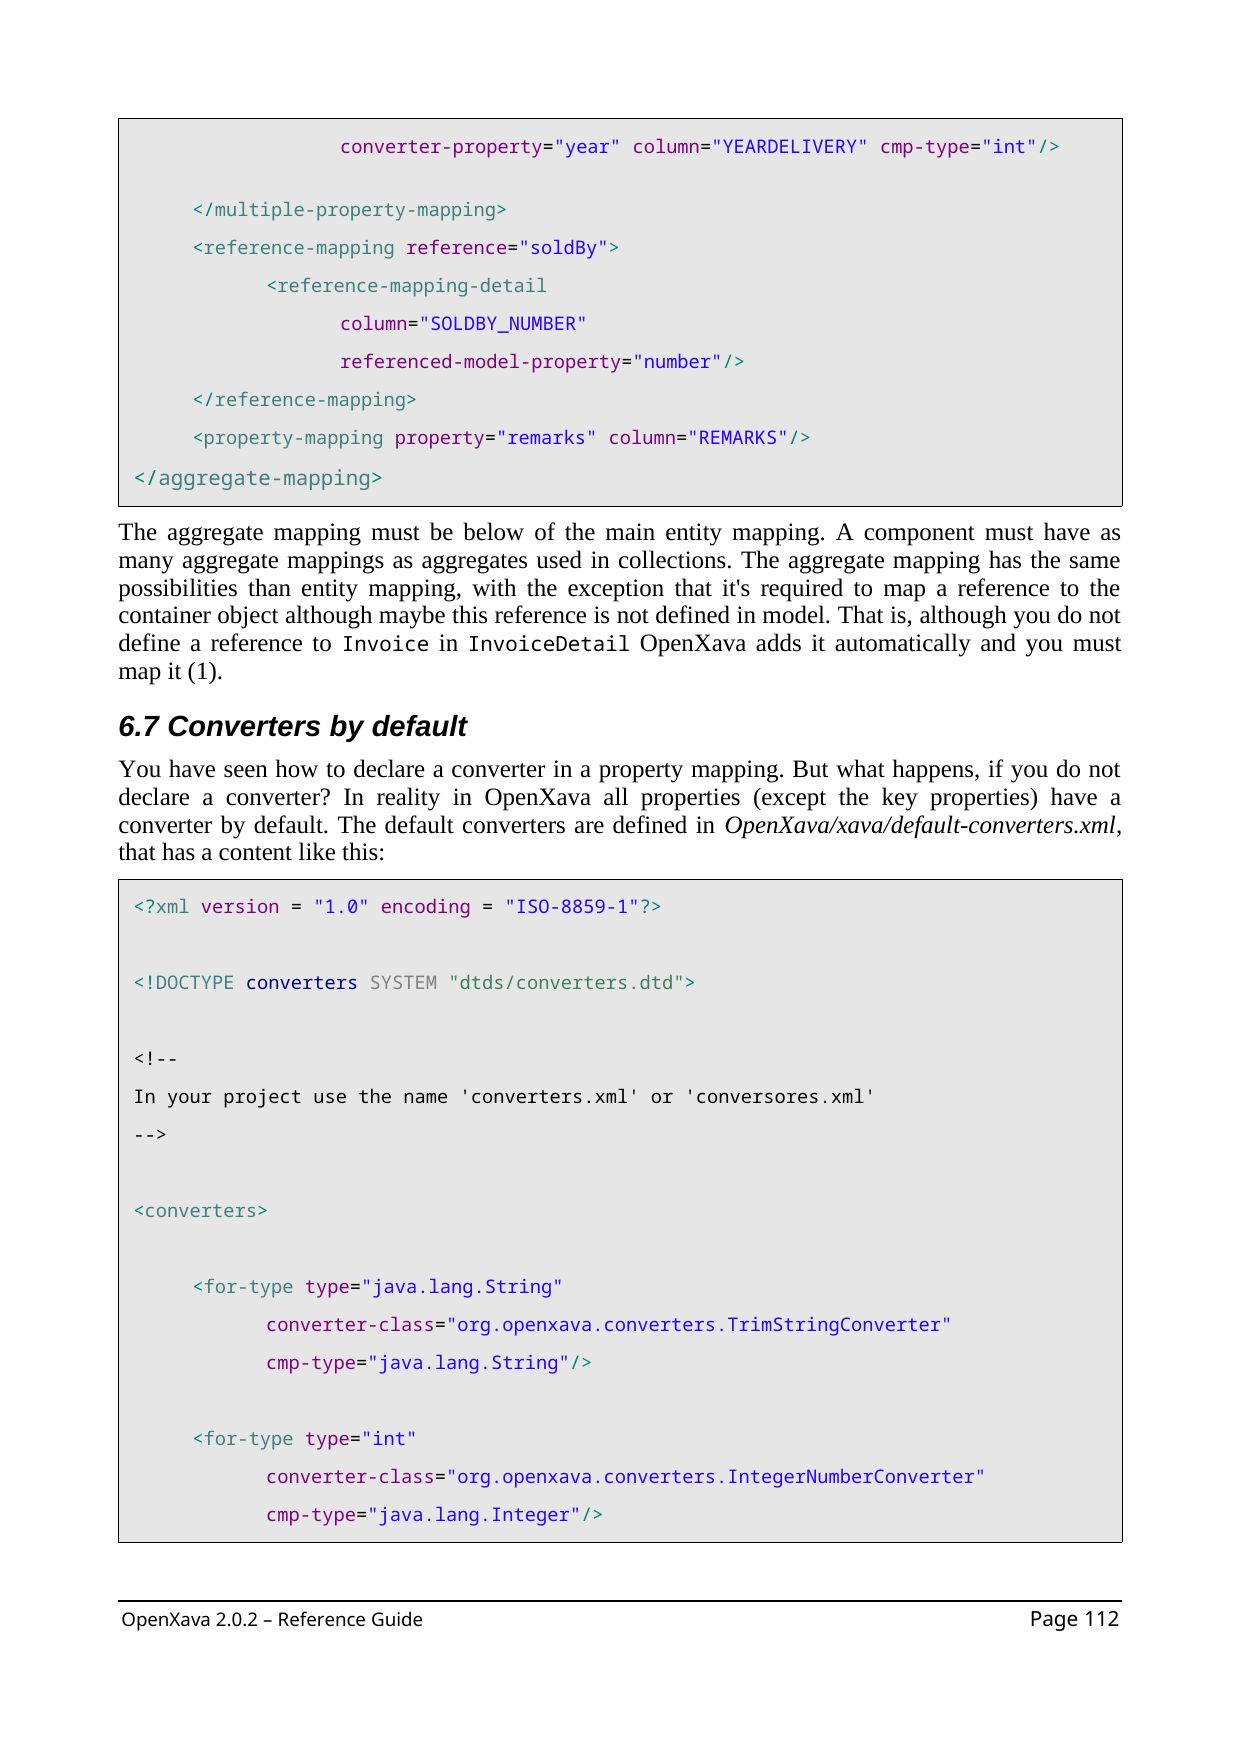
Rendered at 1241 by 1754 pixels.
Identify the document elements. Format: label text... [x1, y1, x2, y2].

text referenced-model-property="number"/> [119, 334, 1122, 372]
subtitle Converters by default [118, 710, 1122, 743]
text <for-type type="int" [119, 1411, 1122, 1449]
text converter-class="org.openxava.converters.TrimStringConverter" [119, 1297, 1122, 1335]
text The aggregate mapping must be below of the main entity mapping. A component must have as many aggregate mappings as aggregates used in collections. The aggregate mapping has the same possibilities than entity mapping, with the exception that it's required to map a reference to the container object although maybe this reference is not defined in model. That is, although you do not define a reference to Invoice in InvoiceDetail OpenXava adds it automatically and you must map it (1). [118, 518, 1122, 685]
text </multiple-property-mapping> [119, 182, 1122, 220]
text cmp-type="java.lang.String"/> [119, 1335, 1122, 1373]
text <reference-mapping reference="soldBy"> [119, 220, 1122, 258]
text <!-- [119, 1031, 1122, 1069]
text <converters> [119, 1183, 1122, 1221]
text <for-type type="java.lang.String" [119, 1259, 1122, 1297]
text </reference-mapping> [119, 372, 1122, 410]
text <?xml version = "1.0" encoding = "ISO-8859-1"?> [119, 880, 1122, 917]
text column="SOLDBY_NUMBER" [119, 296, 1122, 334]
text You have seen how to declare a converter in a property mapping. But what happens, if you do not declare a converter? In reality in OpenXava all properties (except the key properties) have a converter by default. The default converters are defined in OpenXava/xava/default-converters.xml, that has a content like this: [118, 755, 1122, 866]
text converter-class="org.openxava.converters.IntegerNumberConverter" [119, 1449, 1122, 1487]
text <property-mapping property="remarks" column="REMARKS"/> [119, 410, 1122, 448]
text <reference-mapping-detail [119, 258, 1122, 296]
text cmp-type="java.lang.Integer"/> [119, 1487, 1122, 1542]
text converter-property="year" column="YEARDELIVERY" cmp-type="int"/> [119, 119, 1122, 182]
text --> [119, 1107, 1122, 1145]
text </aggregate-mapping> [119, 448, 1122, 506]
text <!DOCTYPE converters SYSTEM "dtds/converters.dtd"> [119, 955, 1122, 993]
text In your project use the name 'converters.xml' or 'conversores.xml' [119, 1069, 1122, 1107]
